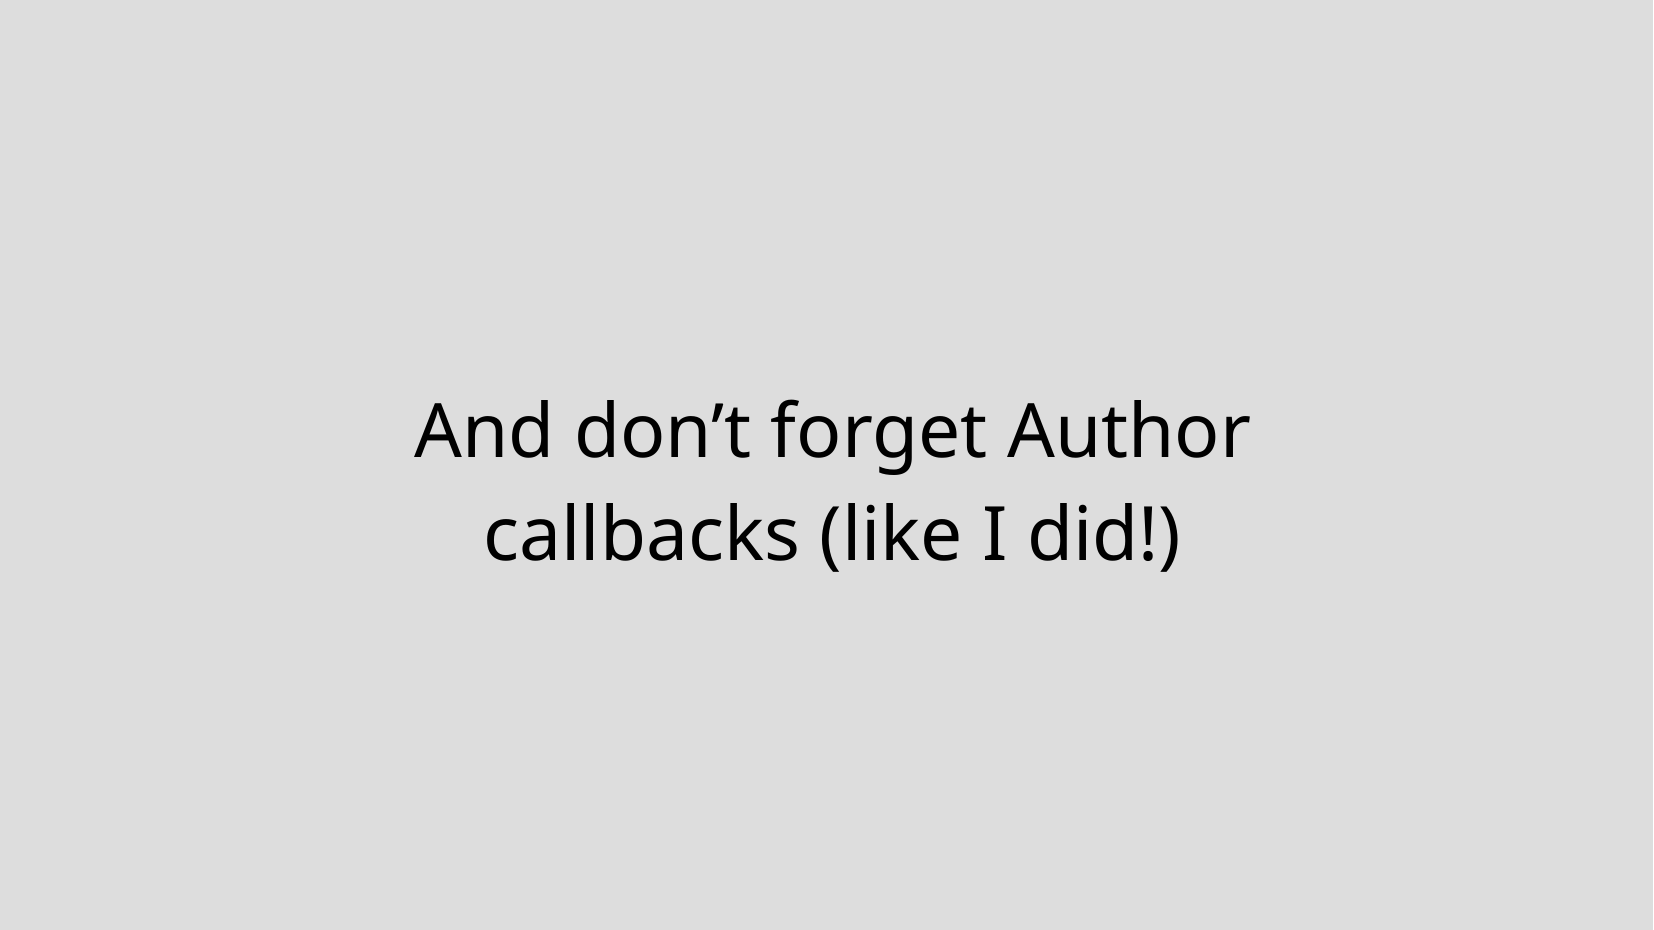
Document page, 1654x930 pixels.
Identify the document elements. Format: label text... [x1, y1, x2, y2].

text_box And don’t forget Author callbacks (like I did!) [255, 165, 1411, 796]
